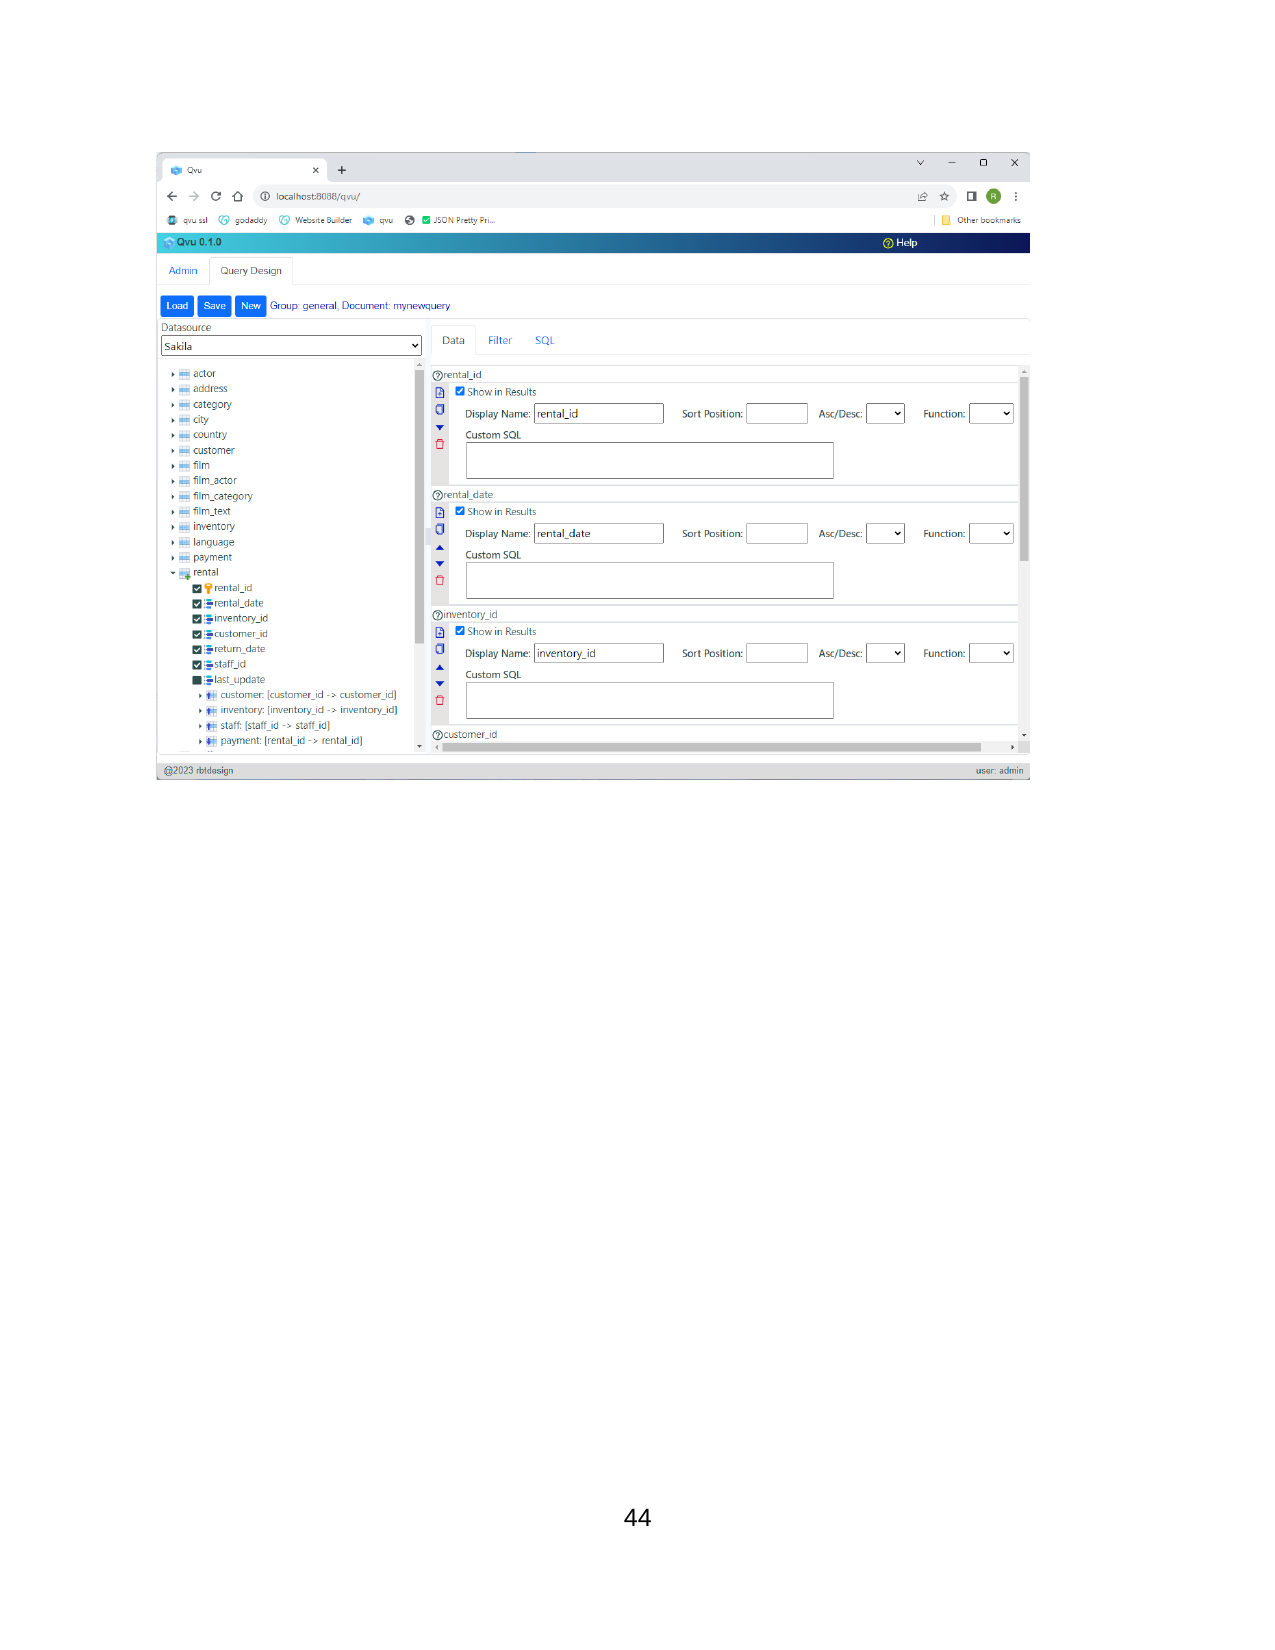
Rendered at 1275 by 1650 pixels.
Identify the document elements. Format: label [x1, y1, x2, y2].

picture [156, 152, 1030, 780]
